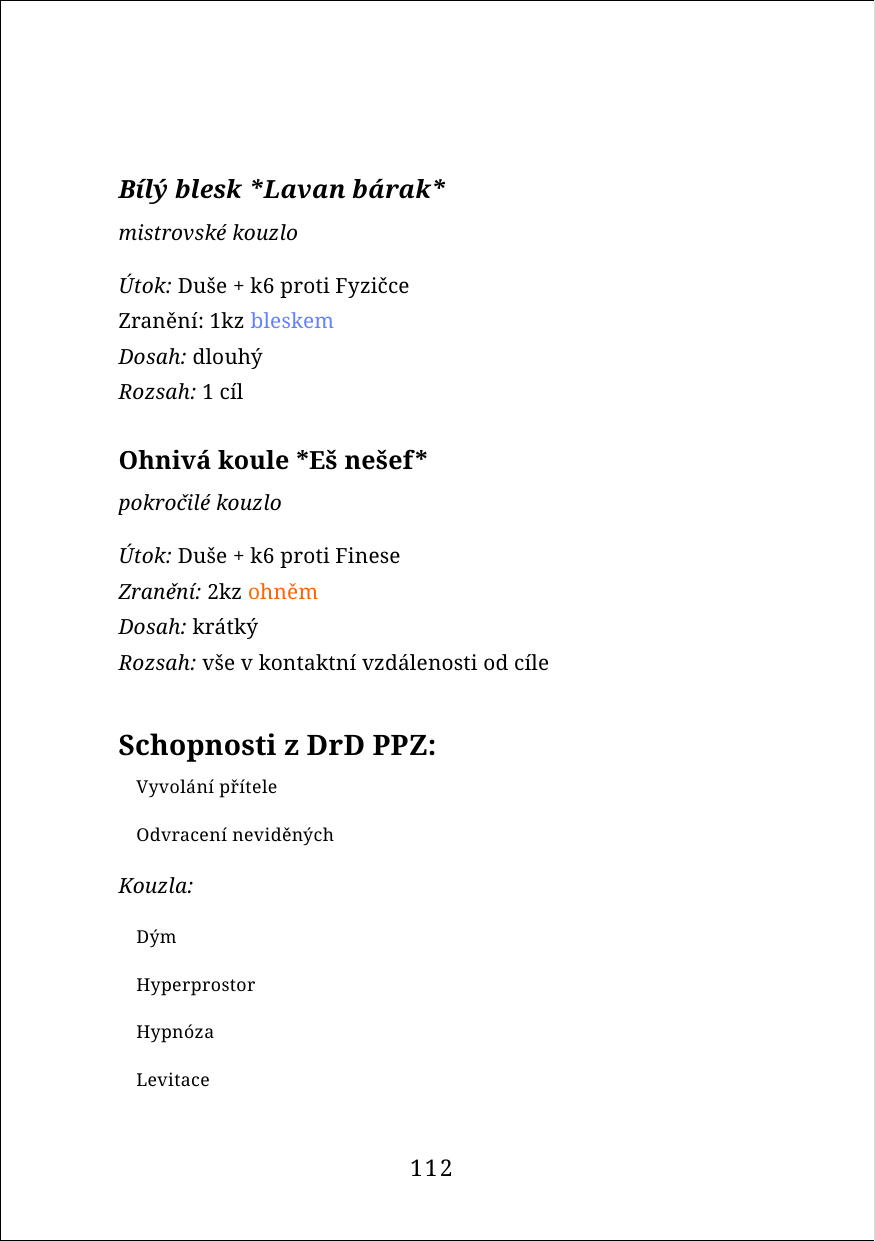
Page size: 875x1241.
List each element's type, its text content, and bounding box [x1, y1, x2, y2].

text pokročilé kouzlo [118, 488, 756, 517]
text Útok: Duše + k6 proti Finese Zranění: 2kz ohněm Dosah: krátký Rozsah: vše v kontaktní vzdálenosti od cíle [118, 541, 756, 676]
text Kouzla: [118, 871, 756, 899]
text Vyvolání přítele [136, 775, 756, 799]
text mistrovské kouzlo [118, 218, 756, 246]
text Dým [136, 924, 756, 948]
text Hypnóza [136, 1020, 756, 1044]
text Hyperprostor [136, 972, 756, 996]
subtitle Ohnivá koule *Eš nešef* [118, 442, 756, 476]
text Levitace [136, 1068, 756, 1092]
subtitle Bílý blesk *Lavan bárak* [118, 172, 756, 206]
text Odvracení neviděných [136, 823, 756, 847]
text Útok: Duše + k6 proti Fyzičce Zranění: 1kz bleskem Dosah: dlouhý Rozsah: 1 cíl [118, 271, 756, 406]
subtitle Schopnosti z DrD PPZ: [118, 725, 756, 763]
